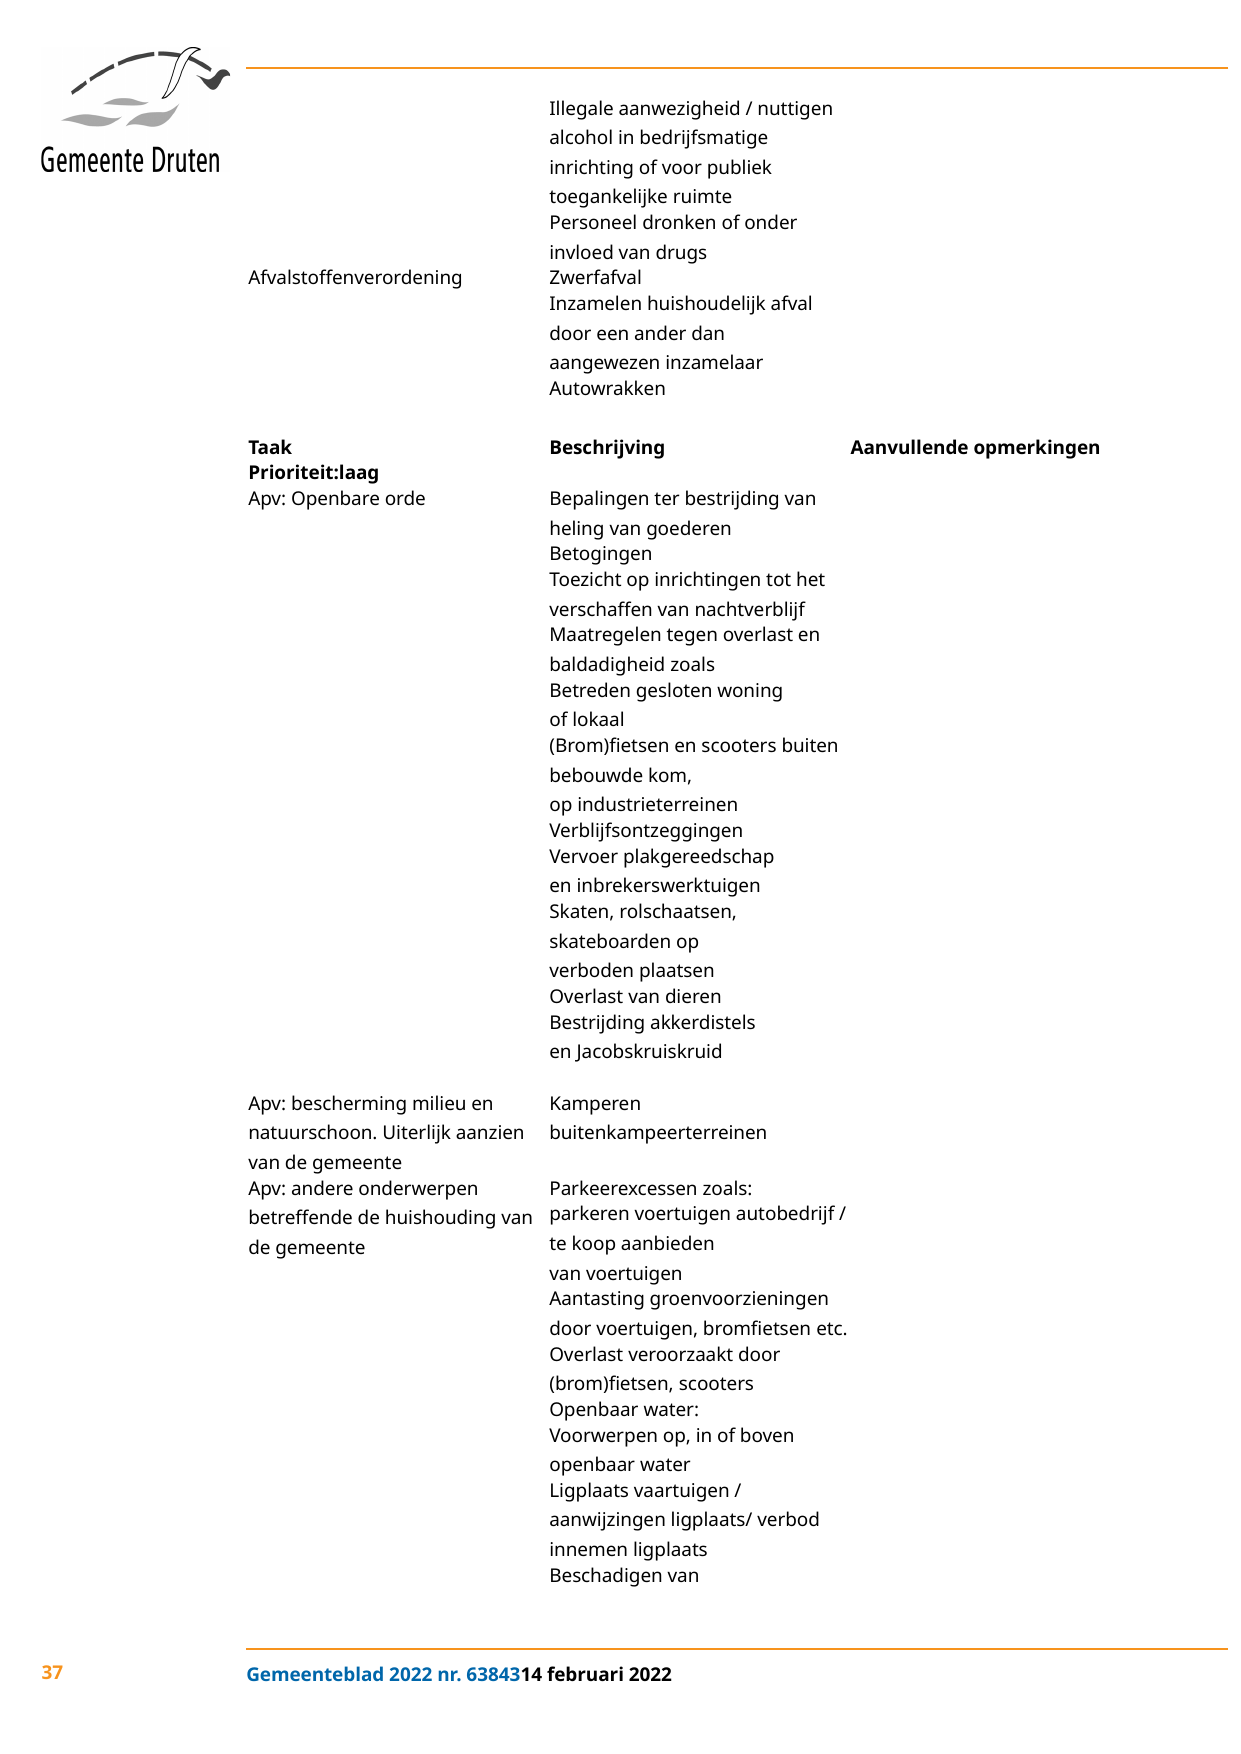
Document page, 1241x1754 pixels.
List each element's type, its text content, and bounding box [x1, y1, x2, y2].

table_cell [850, 95, 1152, 209]
table_cell Prioriteit:laag [248, 460, 1152, 485]
table_cell Personeel dronken of onder invloed van drugs [549, 209, 850, 264]
table_cell [850, 983, 1152, 1009]
table_cell Beschadigen van [549, 1562, 850, 1588]
table_cell Betogingen [549, 541, 850, 566]
table_cell [850, 1201, 1152, 1285]
table_cell Apv: andere onderwerpen betreffende de huishouding van de gemeente [248, 1175, 549, 1588]
table_cell Betreden gesloten woning of lokaal [549, 677, 850, 732]
table_cell [850, 1562, 1152, 1588]
table_cell Zwerfafval [549, 265, 850, 290]
table_cell [850, 209, 1152, 264]
table_cell [850, 485, 1152, 541]
table_cell [850, 677, 1152, 732]
table_cell [850, 1477, 1152, 1562]
table_cell [248, 209, 549, 264]
table_cell [850, 1422, 1152, 1477]
table_cell Apv: bescherming milieu en natuurschoon. Uiterlijk aanzien van de gemeente [248, 1090, 549, 1175]
table_cell [248, 290, 549, 375]
table_cell [850, 1009, 1152, 1064]
table_cell [850, 265, 1152, 290]
table_cell parkeren voertuigen autobedrijf / te koop aanbieden van voertuigen [549, 1201, 850, 1285]
table_cell [248, 375, 549, 401]
table_cell Voorwerpen op, in of boven openbaar water [549, 1422, 850, 1477]
table_cell [850, 1285, 1152, 1341]
table_cell Openbaar water: [549, 1396, 850, 1422]
table_cell [850, 541, 1152, 566]
table_cell [850, 817, 1152, 843]
table_cell [850, 732, 1152, 817]
table_cell Bestrijding akkerdistels en Jacobskruiskruid [549, 1009, 850, 1064]
table_cell Autowrakken [549, 375, 850, 401]
table_cell Aantasting groenvoorzieningen door voertuigen, bromfietsen etc. [549, 1285, 850, 1341]
table_cell [850, 898, 1152, 983]
table_cell [850, 566, 1152, 622]
table_cell Toezicht op inrichtingen tot het verschaffen van nachtverblijf [549, 566, 850, 622]
table_cell Overlast van dieren [549, 983, 850, 1009]
table_cell [850, 1396, 1152, 1422]
table_cell Maatregelen tegen overlast en baldadigheid zoals [549, 622, 850, 677]
table_header Taak [248, 434, 549, 459]
table_cell Bepalingen ter bestrijding van heling van goederen [549, 485, 850, 541]
table_cell Skaten, rolschaatsen, skateboarden op verboden plaatsen [549, 898, 850, 983]
table_cell Vervoer plakgereedschap en inbrekerswerktuigen [549, 843, 850, 898]
table_header Beschrijving [549, 434, 850, 459]
table_cell Kamperen buitenkampeerterreinen [549, 1090, 850, 1175]
table_cell [850, 290, 1152, 375]
table_cell [850, 843, 1152, 898]
picture [41, 47, 231, 172]
table_header Aanvullende opmerkingen [850, 434, 1152, 459]
table_cell [549, 1064, 850, 1090]
table_cell Apv: Openbare orde [248, 485, 549, 1090]
table_cell [850, 622, 1152, 677]
table_cell Inzamelen huishoudelijk afval door een ander dan aangewezen inzamelaar [549, 290, 850, 375]
table_cell Ligplaats vaartuigen / aanwijzingen ligplaats/ verbod innemen ligplaats [549, 1477, 850, 1562]
table_cell Verblijfsontzeggingen [549, 817, 850, 843]
table_cell [248, 95, 549, 209]
table_cell [850, 1341, 1152, 1396]
table_cell (Brom)fietsen en scooters buiten bebouwde kom, op industrieterreinen [549, 732, 850, 817]
table_cell [850, 1090, 1152, 1175]
table_cell Overlast veroorzaakt door (brom)fietsen, scooters [549, 1341, 850, 1396]
table_cell [850, 1175, 1152, 1201]
table_cell Parkeerexcessen zoals: [549, 1175, 850, 1201]
table_cell Illegale aanwezigheid / nuttigen alcohol in bedrijfsmatige inrichting of voor publiek toegankelijke ruimte [549, 95, 850, 209]
table_cell [850, 1064, 1152, 1090]
table_cell Afvalstoffenverordening [248, 265, 549, 290]
table_cell [850, 375, 1152, 401]
